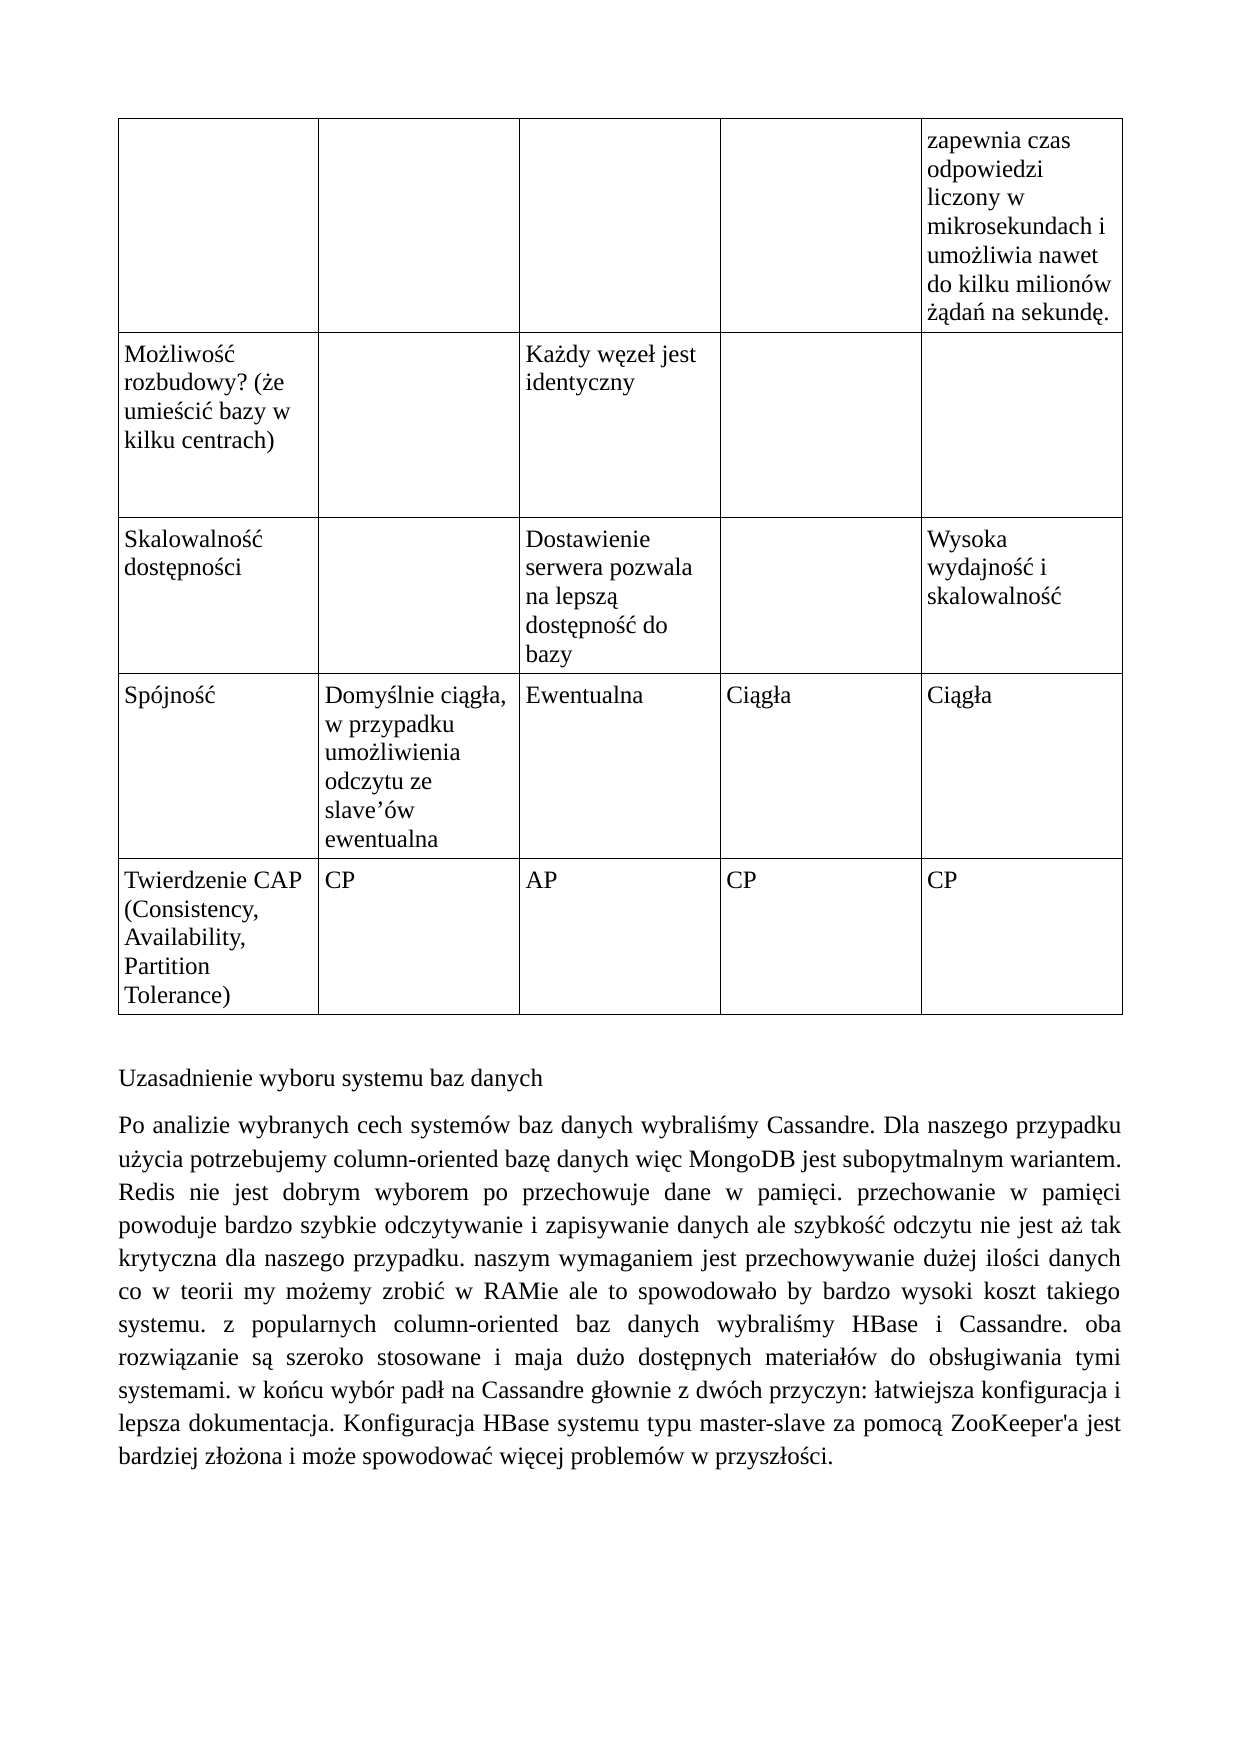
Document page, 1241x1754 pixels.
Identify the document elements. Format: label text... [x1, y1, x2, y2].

table_cell Ciągła [922, 674, 1122, 858]
table_cell Domyślnie ciągła, w przypadku umożliwienia odczytu ze slave’ów ewentualna [319, 674, 519, 858]
table_cell CP [922, 859, 1122, 1014]
table_cell Spójność [119, 674, 318, 858]
table_cell CP [721, 859, 921, 1014]
table_cell AP [520, 859, 720, 1014]
table_cell [721, 119, 921, 332]
table_cell Ciągła [721, 674, 921, 858]
table_cell Ewentualna [520, 674, 720, 858]
table_cell Każdy węzeł jest identyczny [520, 333, 720, 517]
table_cell Wysoka wydajność i skalowalność [922, 518, 1122, 673]
table_cell [721, 518, 921, 673]
table_cell Dostawienie serwera pozwala na lepszą dostępność do bazy [520, 518, 720, 673]
table_cell Twierdzenie CAP (Consistency, Availability, Partition Tolerance) [119, 859, 318, 1014]
text Uzasadnienie wyboru systemu baz danych [118, 1063, 1122, 1092]
table_cell [520, 119, 720, 332]
text Po analizie wybranych cech systemów baz danych wybraliśmy Cassandre. Dla naszego przypadku użycia potrzebujemy column-oriented bazę danych więc MongoDB jest subopytmalnym wariantem. Redis nie jest dobrym wyborem po przechowuje dane w pamięci. przechowanie w pamięci powoduje bardzo szybkie odczytywanie i zapisywanie danych ale szybkość odczytu nie jest aż tak krytyczna dla naszego przypadku. naszym wymaganiem jest przechowywanie dużej ilości danych co w teorii my możemy zrobić w RAMie ale to spowodowało by bardzo wysoki koszt takiego systemu. z popularnych column-oriented baz danych wybraliśmy HBase i Cassandre. oba rozwiązanie są szeroko stosowane i maja dużo dostępnych materiałów do obsługiwania tymi systemami. w końcu wybór padł na Cassandre głownie z dwóch przyczyn: łatwiejsza konfiguracja i lepsza dokumentacja. Konfiguracja HBase systemu typu master-slave za pomocą ZooKeeper'a jest bardziej złożona i może spowodować więcej problemów w przyszłości. [118, 1111, 1122, 1469]
table_cell zapewnia czas odpowiedzi liczony w mikrosekundach i umożliwia nawet do kilku milionów żądań na sekundę. [922, 119, 1122, 332]
table_cell Skalowalność dostępności [119, 518, 318, 673]
table_cell [119, 119, 318, 332]
table_cell [922, 333, 1122, 517]
table_cell [319, 119, 519, 332]
table_cell [319, 518, 519, 673]
table_cell Możliwość rozbudowy? (że umieścić bazy w kilku centrach) [119, 333, 318, 517]
table_cell CP [319, 859, 519, 1014]
table_cell [319, 333, 519, 517]
table_cell [721, 333, 921, 517]
